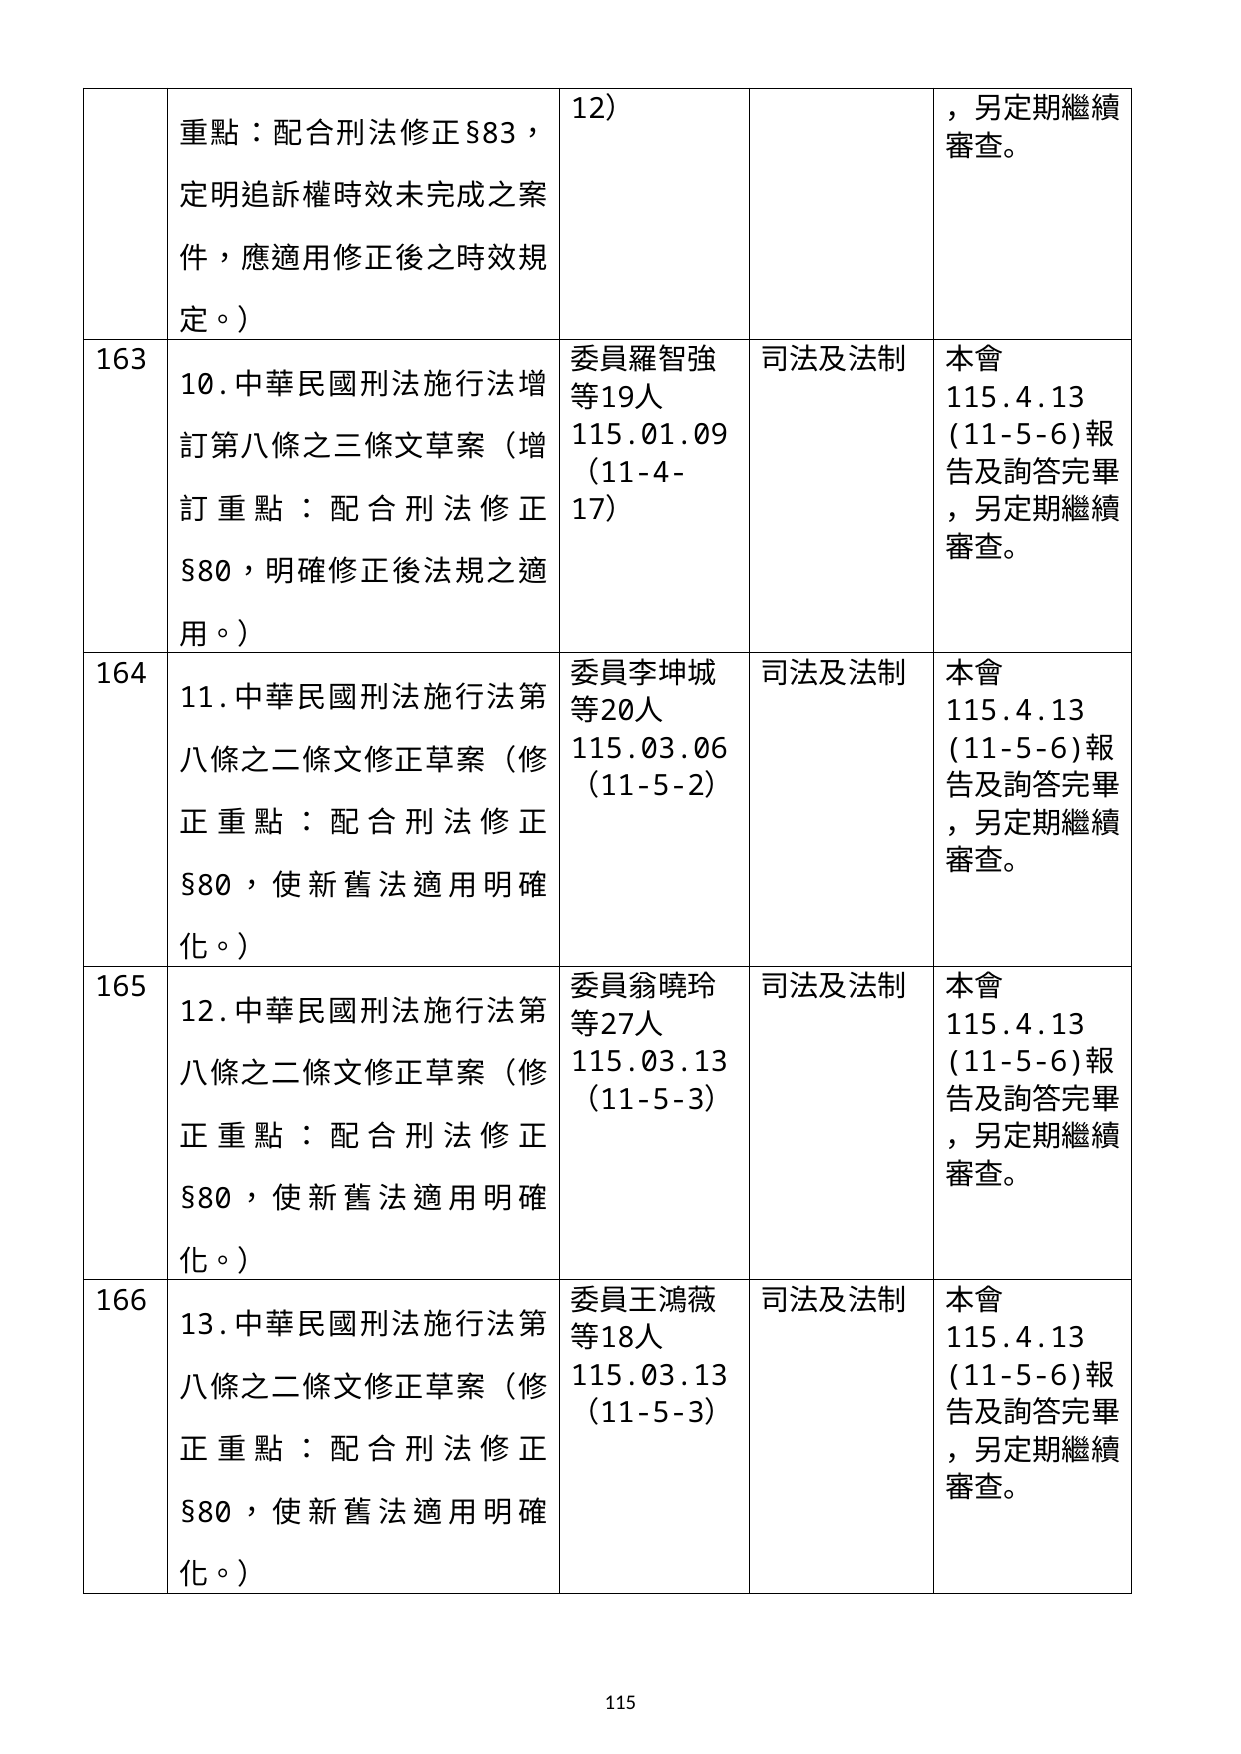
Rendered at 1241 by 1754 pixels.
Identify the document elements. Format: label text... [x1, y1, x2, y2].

table_cell 司法及法制 [750, 340, 933, 652]
table_cell [750, 89, 933, 339]
table_cell 13.中華民國刑法施行法第八條之二條文修正草案（修正重點：配合刑法修正§80，使新舊法適用明確化。） [168, 1280, 559, 1593]
table_cell 委員翁曉玲 等27人 115.03.13 （11-5-3） [560, 967, 749, 1279]
table_cell ，另定期繼續審查。 [934, 89, 1131, 339]
table_cell 11.中華民國刑法施行法第八條之二條文修正草案（修正重點：配合刑法修正§80，使新舊法適用明確化。） [168, 653, 559, 966]
table_cell [84, 89, 167, 339]
table_cell 10.中華民國刑法施行法增訂第八條之三條文草案（增訂重點：配合刑法修正§80，明確修正後法規之適用。） [168, 340, 559, 652]
table_cell 司法及法制 [750, 653, 933, 966]
table_cell 委員王鴻薇 等18人 115.03.13 （11-5-3） [560, 1280, 749, 1593]
table_cell 委員羅智強 等19人 115.01.09 （11-4-17） [560, 340, 749, 652]
table_cell 司法及法制 [750, 967, 933, 1279]
table_cell 本會 115.4.13 (11-5-6)報告及詢答完畢，另定期繼續審查。 [934, 653, 1131, 966]
table_cell 12.中華民國刑法施行法第八條之二條文修正草案（修正重點：配合刑法修正§80，使新舊法適用明確化。） [168, 967, 559, 1279]
table_cell 本會 115.4.13 (11-5-6)報告及詢答完畢，另定期繼續審查。 [934, 1280, 1131, 1593]
table_cell 委員李坤城 等20人 115.03.06 （11-5-2） [560, 653, 749, 966]
table_cell 164 [84, 653, 167, 966]
table_cell 166 [84, 1280, 167, 1593]
table_cell 本會 115.4.13 (11-5-6)報告及詢答完畢，另定期繼續審查。 [934, 967, 1131, 1279]
table_cell 司法及法制 [750, 1280, 933, 1593]
table_cell 165 [84, 967, 167, 1279]
table_cell 12） [560, 89, 749, 339]
table_cell 163 [84, 340, 167, 652]
table_cell 本會 115.4.13 (11-5-6)報告及詢答完畢，另定期繼續審查。 [934, 340, 1131, 652]
table_cell 重點：配合刑法修正§83，定明追訴權時效未完成之案件，應適用修正後之時效規定。） [168, 89, 559, 339]
